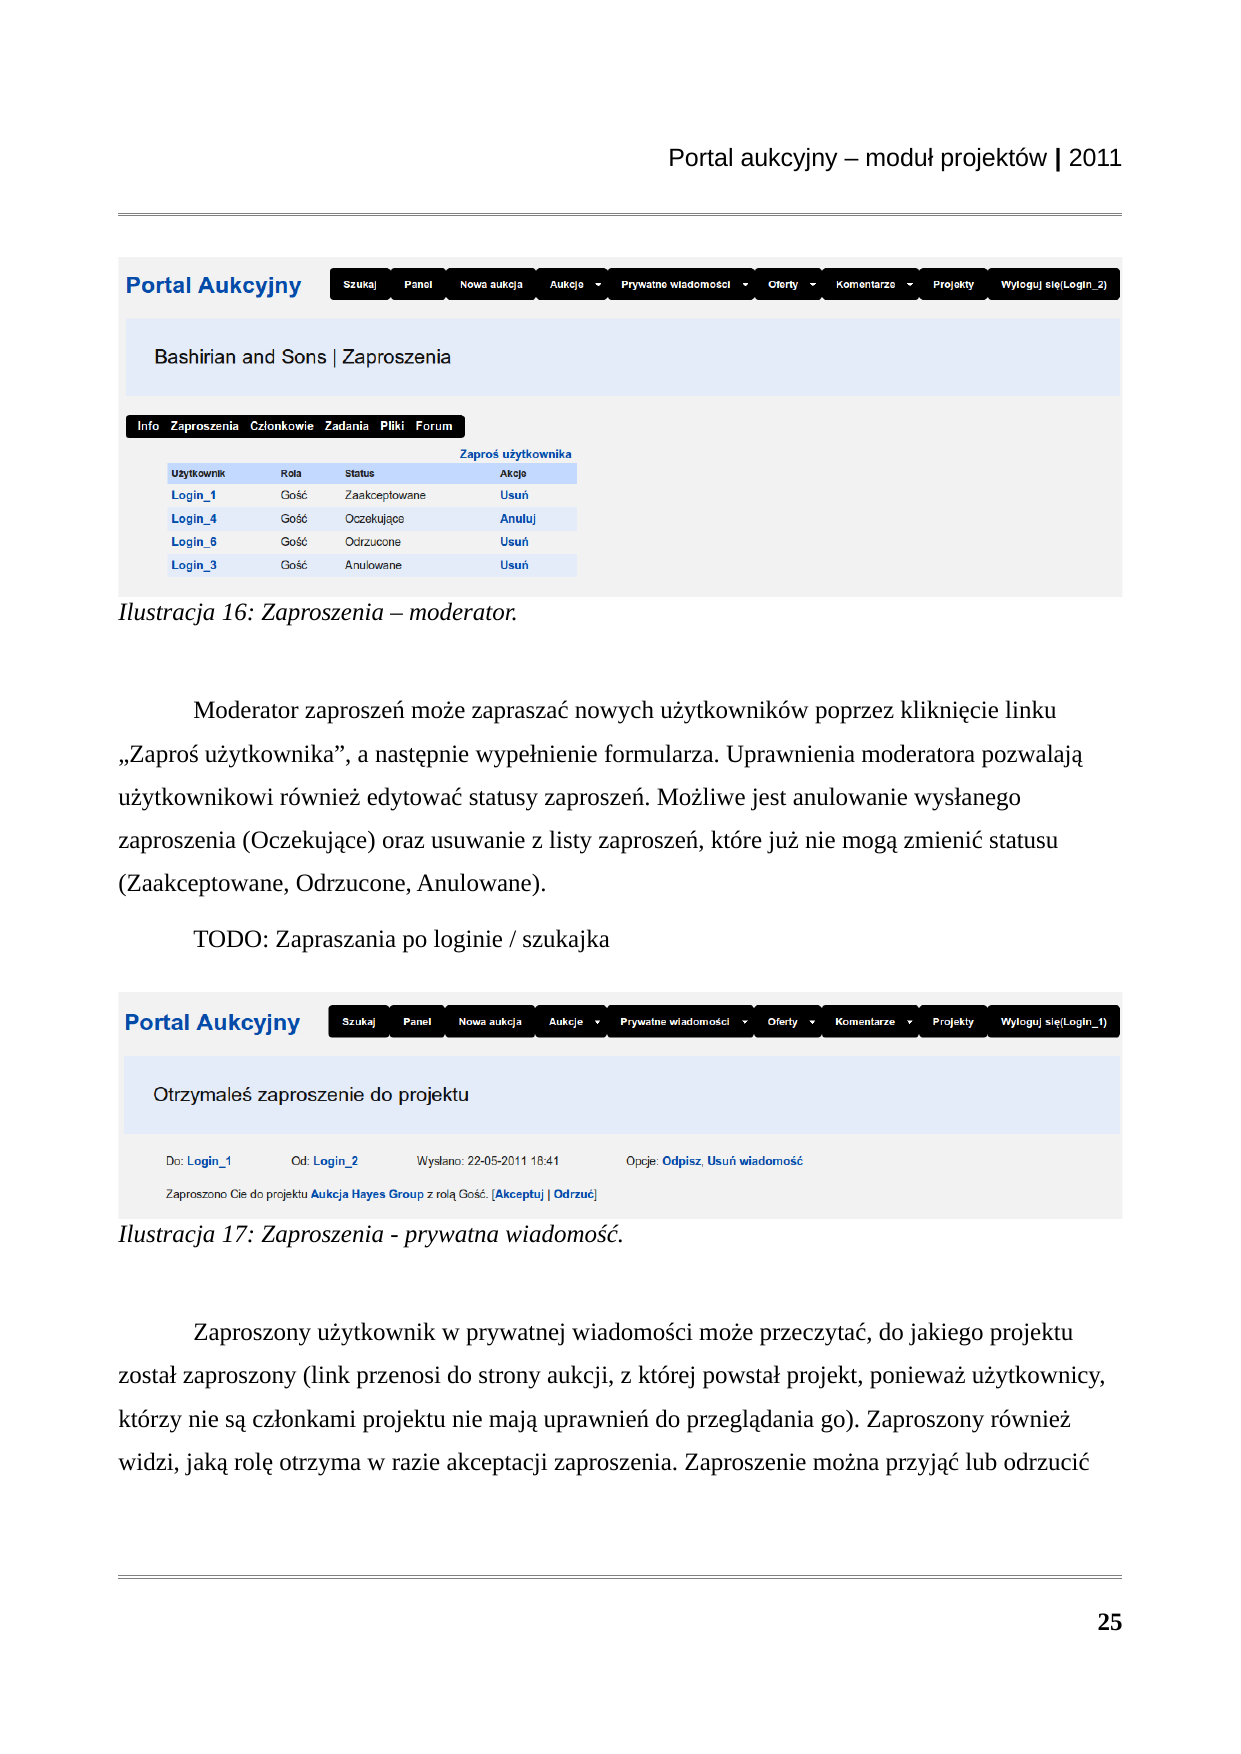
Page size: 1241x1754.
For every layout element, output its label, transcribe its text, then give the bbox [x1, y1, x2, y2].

text Ilustracja 17: Zaproszenia - prywatna wiadomość. [118, 1219, 1122, 1247]
picture [118, 257, 1123, 597]
picture [118, 992, 1123, 1219]
text Moderator zaproszeń może zapraszać nowych użytkowników poprzez kliknięcie linku „Zaproś użytkownika”, a następnie wypełnienie formularza. Uprawnienia moderatora pozwalają użytkownikowi również edytować statusy zaproszeń. Możliwe jest anulowanie wysłanego zaproszenia (Oczekujące) oraz usuwanie z listy zaproszeń, które już nie mogą zmienić statusu (Zaakceptowane, Odrzucone, Anulowane). [118, 696, 1122, 897]
text Ilustracja 16: Zaproszenia – moderator. [118, 597, 1122, 626]
text Zaproszony użytkownik w prywatnej wiadomości może przeczytać, do jakiego projektu został zaproszony (link przenosi do strony aukcji, z której powstał projekt, ponieważ użytkownicy, którzy nie są członkami projektu nie mają uprawnień do przeglądania go). Zaproszony również widzi, jaką rolę otrzyma w razie akceptacji zaproszenia. Zaproszenie można przyjąć lub odrzucić [118, 1317, 1122, 1476]
text TODO: Zapraszania po loginie / szukajka [118, 924, 1122, 952]
